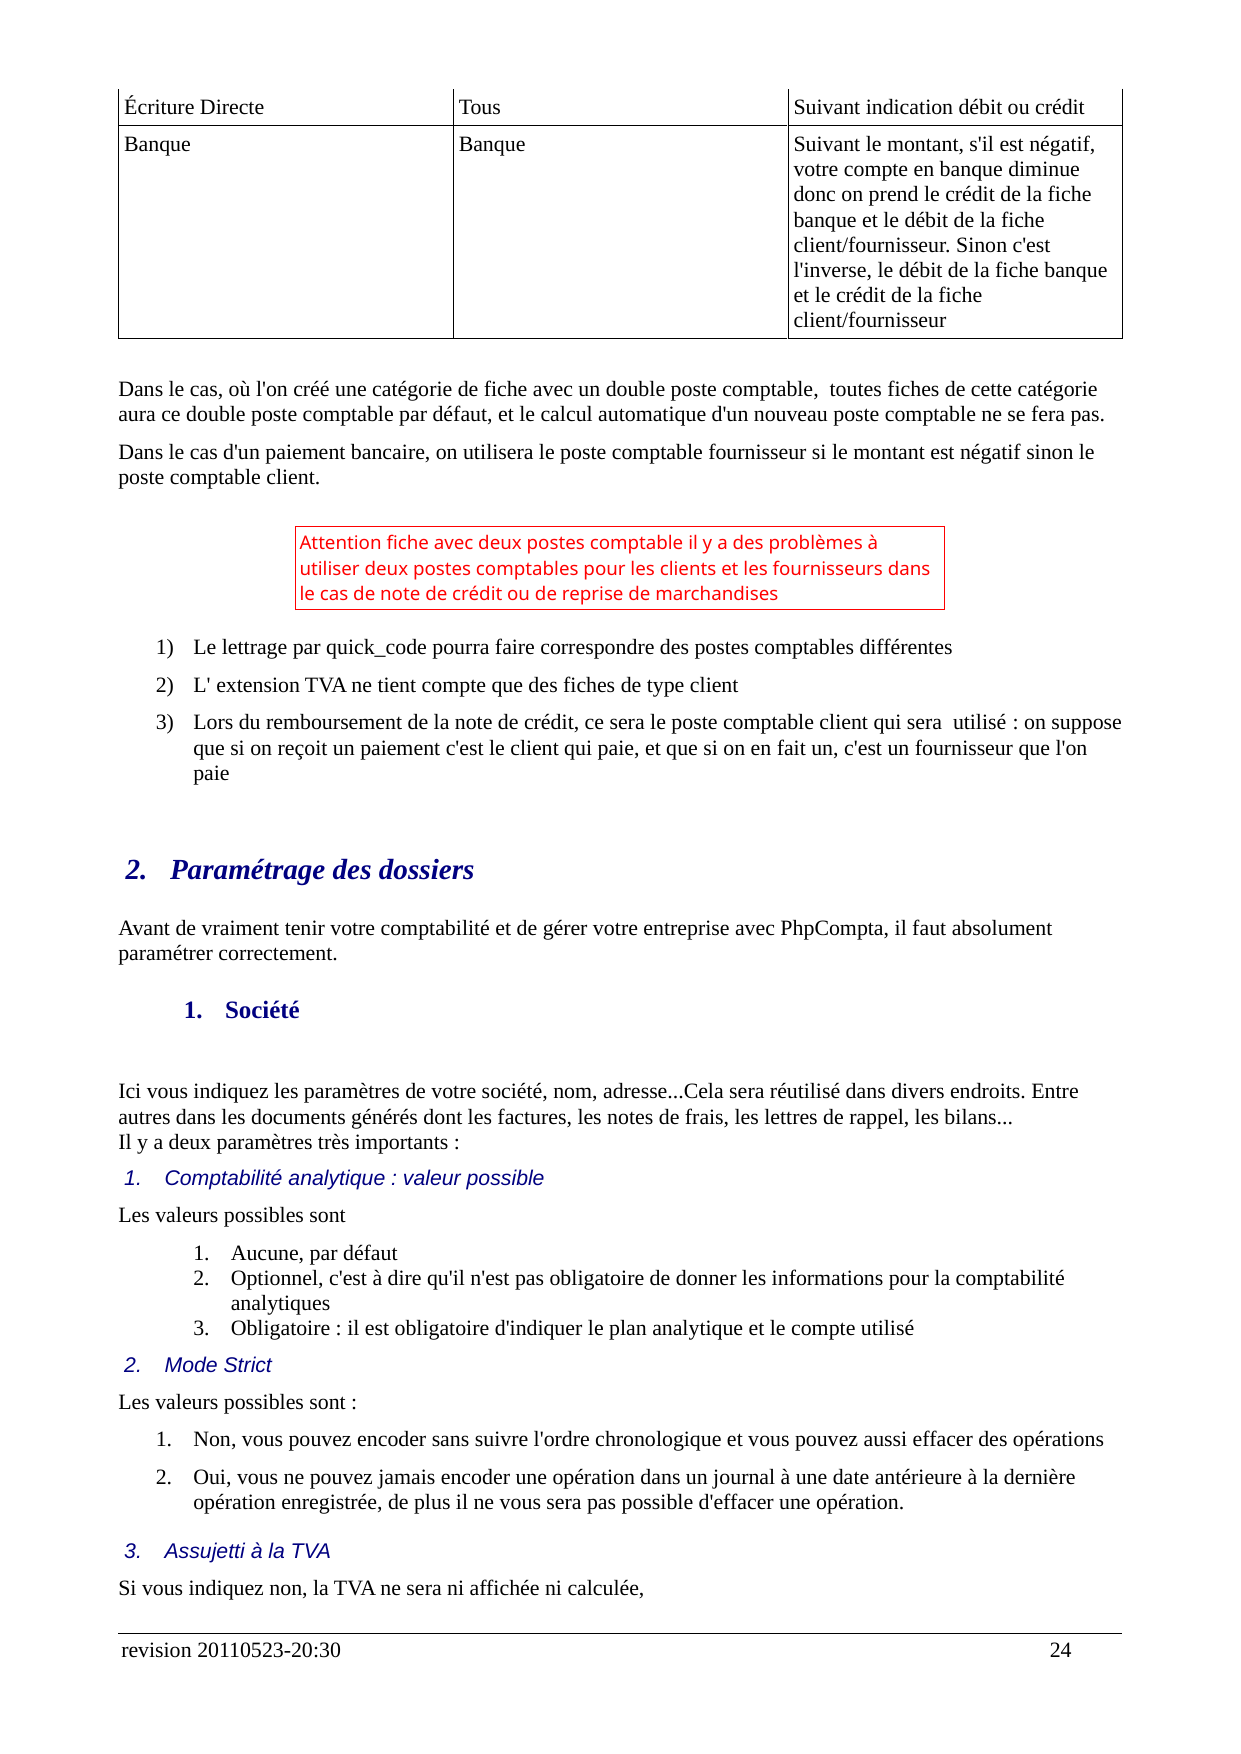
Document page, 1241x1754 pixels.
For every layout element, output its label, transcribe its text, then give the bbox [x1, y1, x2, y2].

text Dans le cas, où l'on créé une catégorie de fiche avec un double poste comptable, toutes fiches de cette catégorie aura ce double poste comptable par défaut, et le calcul automatique d'un nouveau poste comptable ne se fera pas. [118, 376, 1122, 427]
table_cell Banque [454, 126, 787, 338]
subtitle Comptabilité analytique : valeur possible [118, 1166, 1122, 1190]
subtitle Mode Strict [118, 1352, 1122, 1377]
text Attention fiche avec deux postes comptable il y a des problèmes à utiliser deux postes comptables pour les clients et les fournisseurs dans le cas de note de crédit ou de reprise de marchandises [296, 527, 944, 609]
subtitle Société [177, 995, 1122, 1024]
text Dans le cas d'un paiement bancaire, on utilisera le poste comptable fournisseur si le montant est négatif sinon le poste comptable client. [118, 439, 1122, 489]
list Optionnel, c'est à dire qu'il n'est pas obligatoire de donner les informations pour la comptabilité analytiques [193, 1265, 1122, 1315]
text Avant de vraiment tenir votre comptabilité et de gérer votre entreprise avec PhpCompta, il faut absolument paramétrer correctement. [118, 915, 1122, 966]
table_cell Suivant le montant, s'il est négatif, votre compte en banque diminue donc on prend le crédit de la fiche banque et le débit de la fiche client/fournisseur. Sinon c'est l'inverse, le débit de la fiche banque et le crédit de la fiche client/fournisseur [789, 126, 1122, 338]
table_cell Suivant indication débit ou crédit [789, 89, 1122, 125]
text Ici vous indiquez les paramètres de votre société, nom, adresse...Cela sera réutilisé dans divers endroits. Entre autres dans les documents générés dont les factures, les notes de frais, les lettres de rappel, les bilans... [118, 1078, 1122, 1129]
list Oui, vous ne pouvez jamais encoder une opération dans un journal à une date antérieure à la dernière opération enregistrée, de plus il ne vous sera pas possible d'effacer une opération. [156, 1464, 1122, 1514]
text Si vous indiquez non, la TVA ne sera ni affichée ni calculée, [118, 1575, 1122, 1600]
table_cell Écriture Directe [119, 89, 453, 125]
list L' extension TVA ne tient compte que des fiches de type client [156, 672, 1122, 697]
subtitle Assujetti à la TVA [118, 1539, 1122, 1563]
list Lors du remboursement de la note de crédit, ce sera le poste comptable client qui sera utilisé : on suppose que si on reçoit un paiement c'est le client qui paie, et que si on en fait un, c'est un fournisseur que l'on paie [156, 709, 1122, 785]
subtitle Paramétrage des dossiers [118, 852, 1122, 886]
list Non, vous pouvez encoder sans suivre l'ordre chronologique et vous pouvez aussi effacer des opérations [156, 1426, 1122, 1452]
text Les valeurs possibles sont [118, 1202, 1122, 1227]
list Le lettrage par quick_code pourra faire correspondre des postes comptables différentes [156, 634, 1122, 659]
table_cell Banque [119, 126, 453, 338]
text Il y a deux paramètres très importants : [118, 1129, 1122, 1154]
list Aucune, par défaut [193, 1240, 1122, 1265]
text Les valeurs possibles sont : [118, 1389, 1122, 1414]
list Obligatoire : il est obligatoire d'indiquer le plan analytique et le compte utilisé [193, 1315, 1122, 1341]
table_cell Tous [454, 89, 787, 125]
